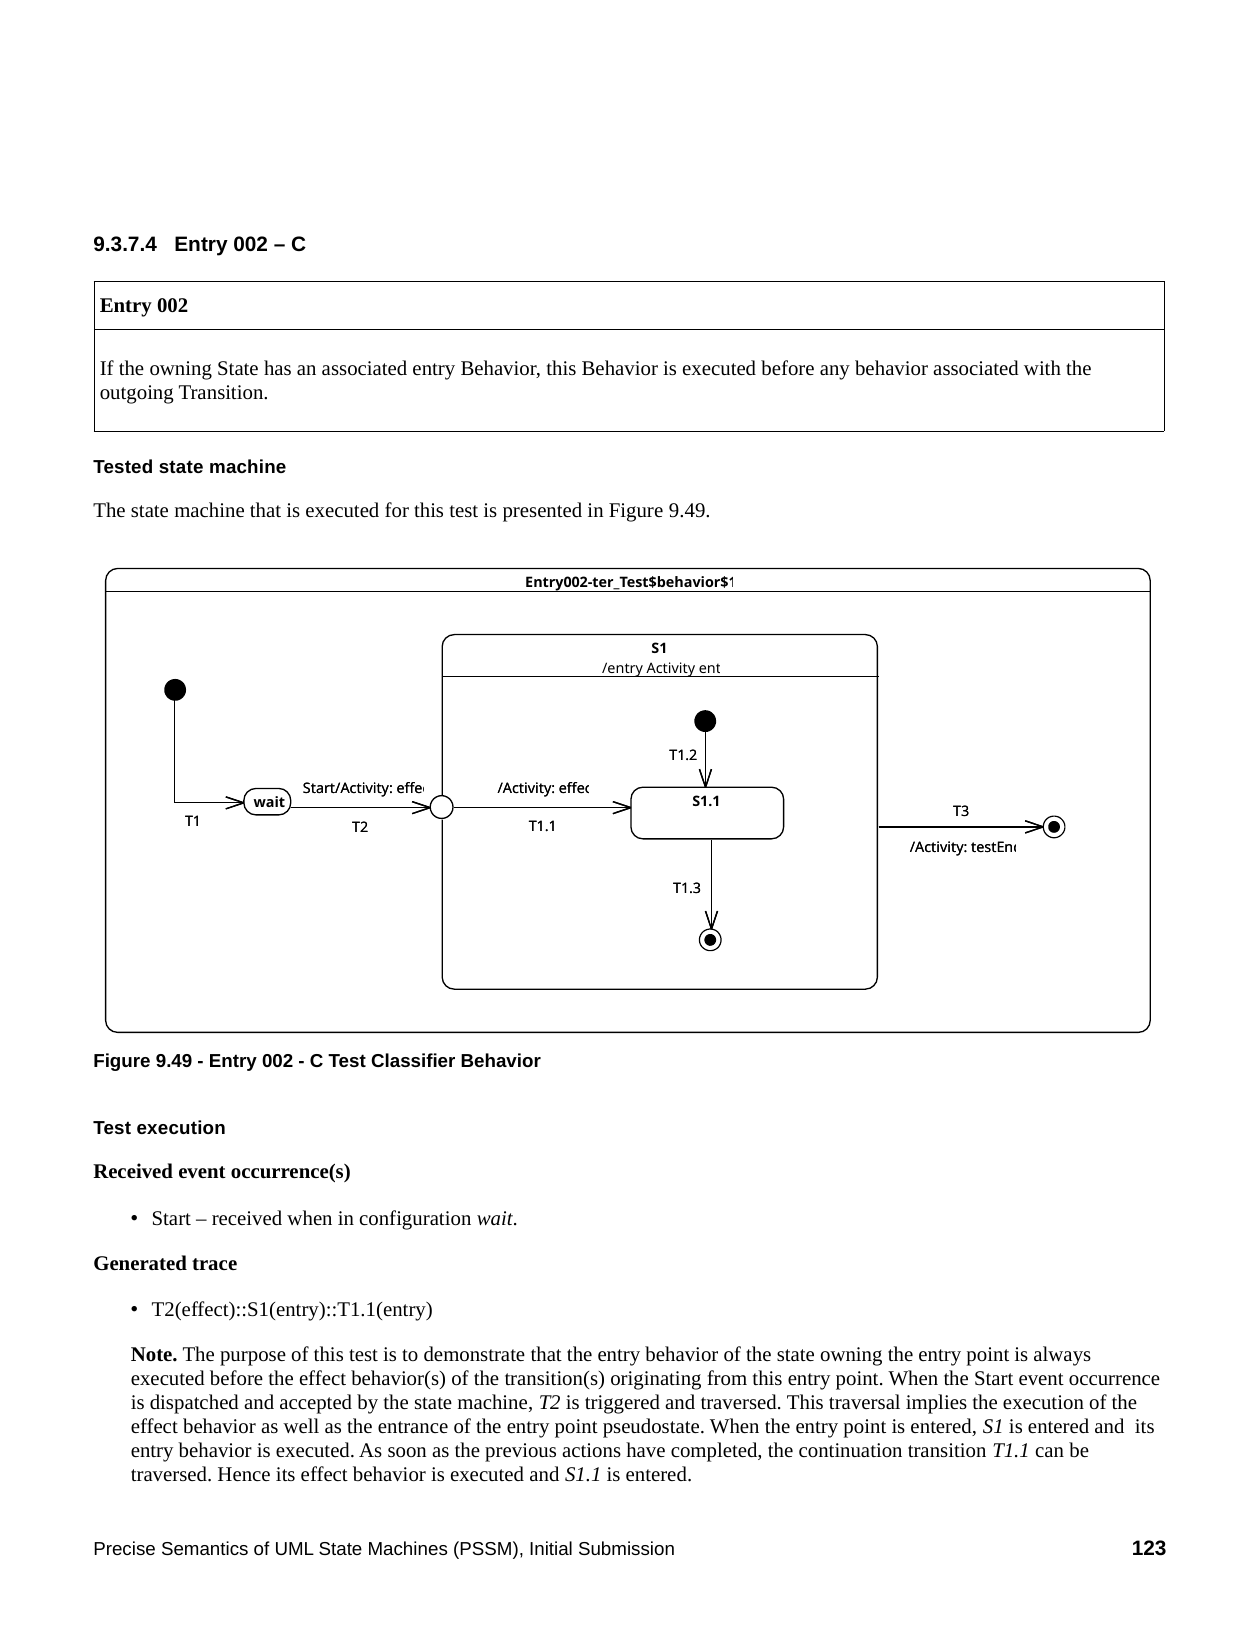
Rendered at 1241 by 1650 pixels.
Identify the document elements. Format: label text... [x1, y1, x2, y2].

list T2(effect)::S1(entry)::T1.1(entry) [131, 1296, 1164, 1321]
list Start – received when in configuration wait. [131, 1204, 1164, 1229]
subtitle Entry 002 – C [93, 231, 1164, 256]
text Received event occurrence(s) [93, 1159, 1164, 1183]
text Figure 9.49 - Entry 002 - C Test Classifier Behavior [93, 556, 1164, 1071]
subtitle Tested state machine [93, 456, 1164, 477]
text The state machine that is executed for this test is presented in Figure 9.49. [93, 498, 1164, 522]
subtitle Test execution [93, 1117, 1164, 1138]
table_header Entry 002 [95, 282, 1164, 329]
text Note. The purpose of this test is to demonstrate that the entry behavior of the state owning the entry point is always executed before the effect behavior(s) of the transition(s) originating from this entry point. When the Start event occurrence is dispatched and accepted by the state machine, T2 is triggered and traversed. This traversal implies the execution of the effect behavior as well as the entrance of the entry point pseudostate. When the entry point is entered, S1 is entered and its entry behavior is executed. As soon as the previous actions have completed, the continuation transition T1.1 can be traversed. Hence its effect behavior is executed and S1.1 is entered. [131, 1342, 1164, 1486]
table_cell If the owning State has an associated entry Behavior, this Behavior is executed before any behavior associated with the outgoing Transition. [95, 330, 1164, 431]
text Generated trace [93, 1251, 1164, 1275]
